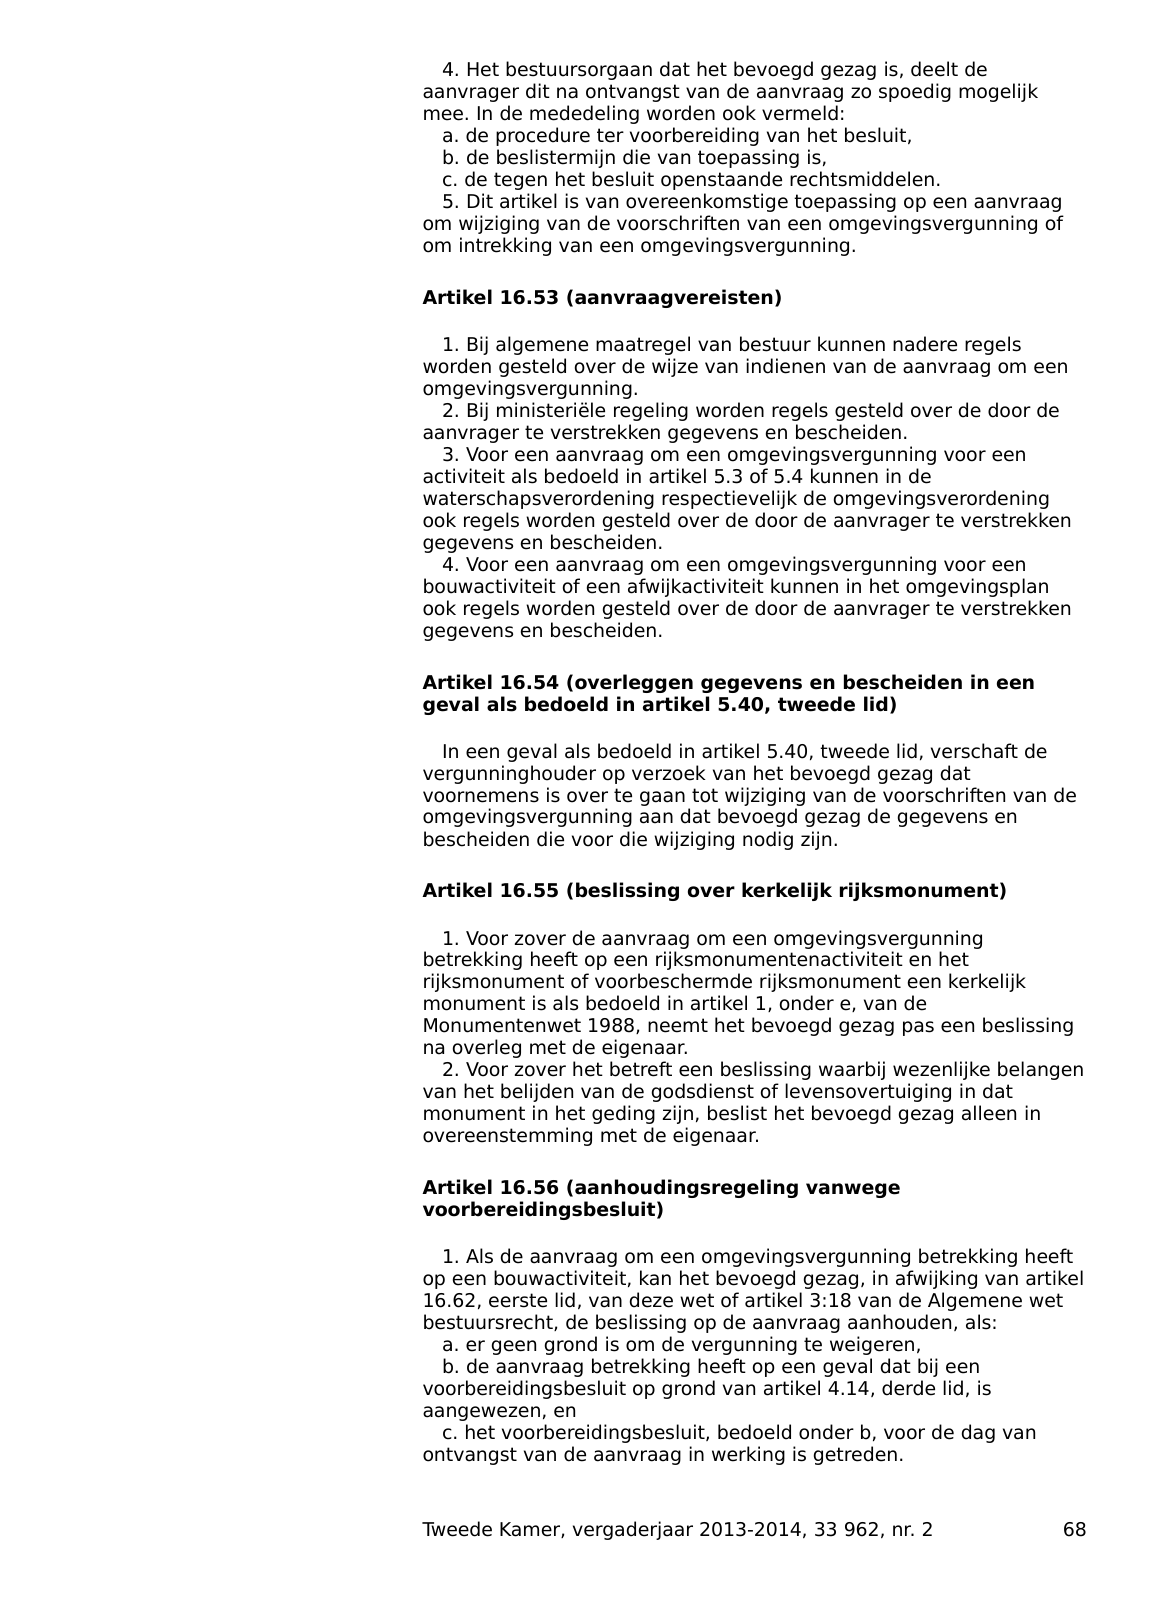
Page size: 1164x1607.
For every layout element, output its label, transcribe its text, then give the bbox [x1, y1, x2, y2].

text 1. Als de aanvraag om een omgevingsvergunning betrekking heeft op een bouwactiviteit, kan het bevoegd gezag, in afwijking van artikel 16.62, eerste lid, van deze wet of artikel 3:18 van de Algemene wet bestuursrecht, de beslissing op de aanvraag aanhouden, als: [422, 1246, 1087, 1334]
text c. de tegen het besluit openstaande rechtsmiddelen. [422, 169, 1087, 191]
text a. er geen grond is om de vergunning te weigeren, [422, 1334, 1087, 1356]
text 2. Bij ministeriële regeling worden regels gesteld over de door de aanvrager te verstrekken gegevens en bescheiden. [422, 400, 1087, 444]
subtitle Artikel 16.56 (aanhoudingsregeling vanwege voorbereidingsbesluit) [422, 1177, 1087, 1221]
text b. de beslistermijn die van toepassing is, [422, 147, 1087, 169]
text 2. Voor zover het betreft een beslissing waarbij wezenlijke belangen van het belijden van de godsdienst of levensovertuiging in dat monument in het geding zijn, beslist het bevoegd gezag alleen in overeenstemming met de eigenaar. [422, 1059, 1087, 1147]
text 1. Bij algemene maatregel van bestuur kunnen nadere regels worden gesteld over de wijze van indienen van de aanvraag om een omgevingsvergunning. [422, 334, 1087, 400]
text b. de aanvraag betrekking heeft op een geval dat bij een voorbereidingsbesluit op grond van artikel 4.14, derde lid, is aangewezen, en [422, 1356, 1087, 1422]
text c. het voorbereidingsbesluit, bedoeld onder b, voor de dag van ontvangst van de aanvraag in werking is getreden. [422, 1422, 1087, 1466]
text 1. Voor zover de aanvraag om een omgevingsvergunning betrekking heeft op een rijksmonumentenactiviteit en het rijksmonument of voorbeschermde rijksmonument een kerkelijk monument is als bedoeld in artikel 1, onder e, van de Monumentenwet 1988, neemt het bevoegd gezag pas een beslissing na overleg met de eigenaar. [422, 927, 1087, 1059]
text 4. Het bestuursorgaan dat het bevoegd gezag is, deelt de aanvrager dit na ontvangst van de aanvraag zo spoedig mogelijk mee. In de mededeling worden ook vermeld: [422, 59, 1087, 125]
text a. de procedure ter voorbereiding van het besluit, [422, 125, 1087, 147]
text In een geval als bedoeld in artikel 5.40, tweede lid, verschaft de vergunninghouder op verzoek van het bevoegd gezag dat voornemens is over te gaan tot wijziging van de voorschriften van de omgevingsvergunning aan dat bevoegd gezag de gegevens en bescheiden die voor die wijziging nodig zijn. [422, 741, 1087, 850]
subtitle Artikel 16.54 (overleggen gegevens en bescheiden in een geval als bedoeld in artikel 5.40, tweede lid) [422, 672, 1087, 716]
text 4. Voor een aanvraag om een omgevingsvergunning voor een bouwactiviteit of een afwijkactiviteit kunnen in het omgevingsplan ook regels worden gesteld over de door de aanvrager te verstrekken gegevens en bescheiden. [422, 554, 1087, 642]
text 3. Voor een aanvraag om een omgevingsvergunning voor een activiteit als bedoeld in artikel 5.3 of 5.4 kunnen in de waterschapsverordening respectievelijk de omgevingsverordening ook regels worden gesteld over de door de aanvrager te verstrekken gegevens en bescheiden. [422, 444, 1087, 554]
subtitle Artikel 16.55 (beslissing over kerkelijk rijksmonument) [422, 880, 1087, 902]
text 5. Dit artikel is van overeenkomstige toepassing op een aanvraag om wijziging van de voorschriften van een omgevingsvergunning of om intrekking van een omgevingsvergunning. [422, 191, 1087, 257]
subtitle Artikel 16.53 (aanvraagvereisten) [422, 287, 1087, 309]
